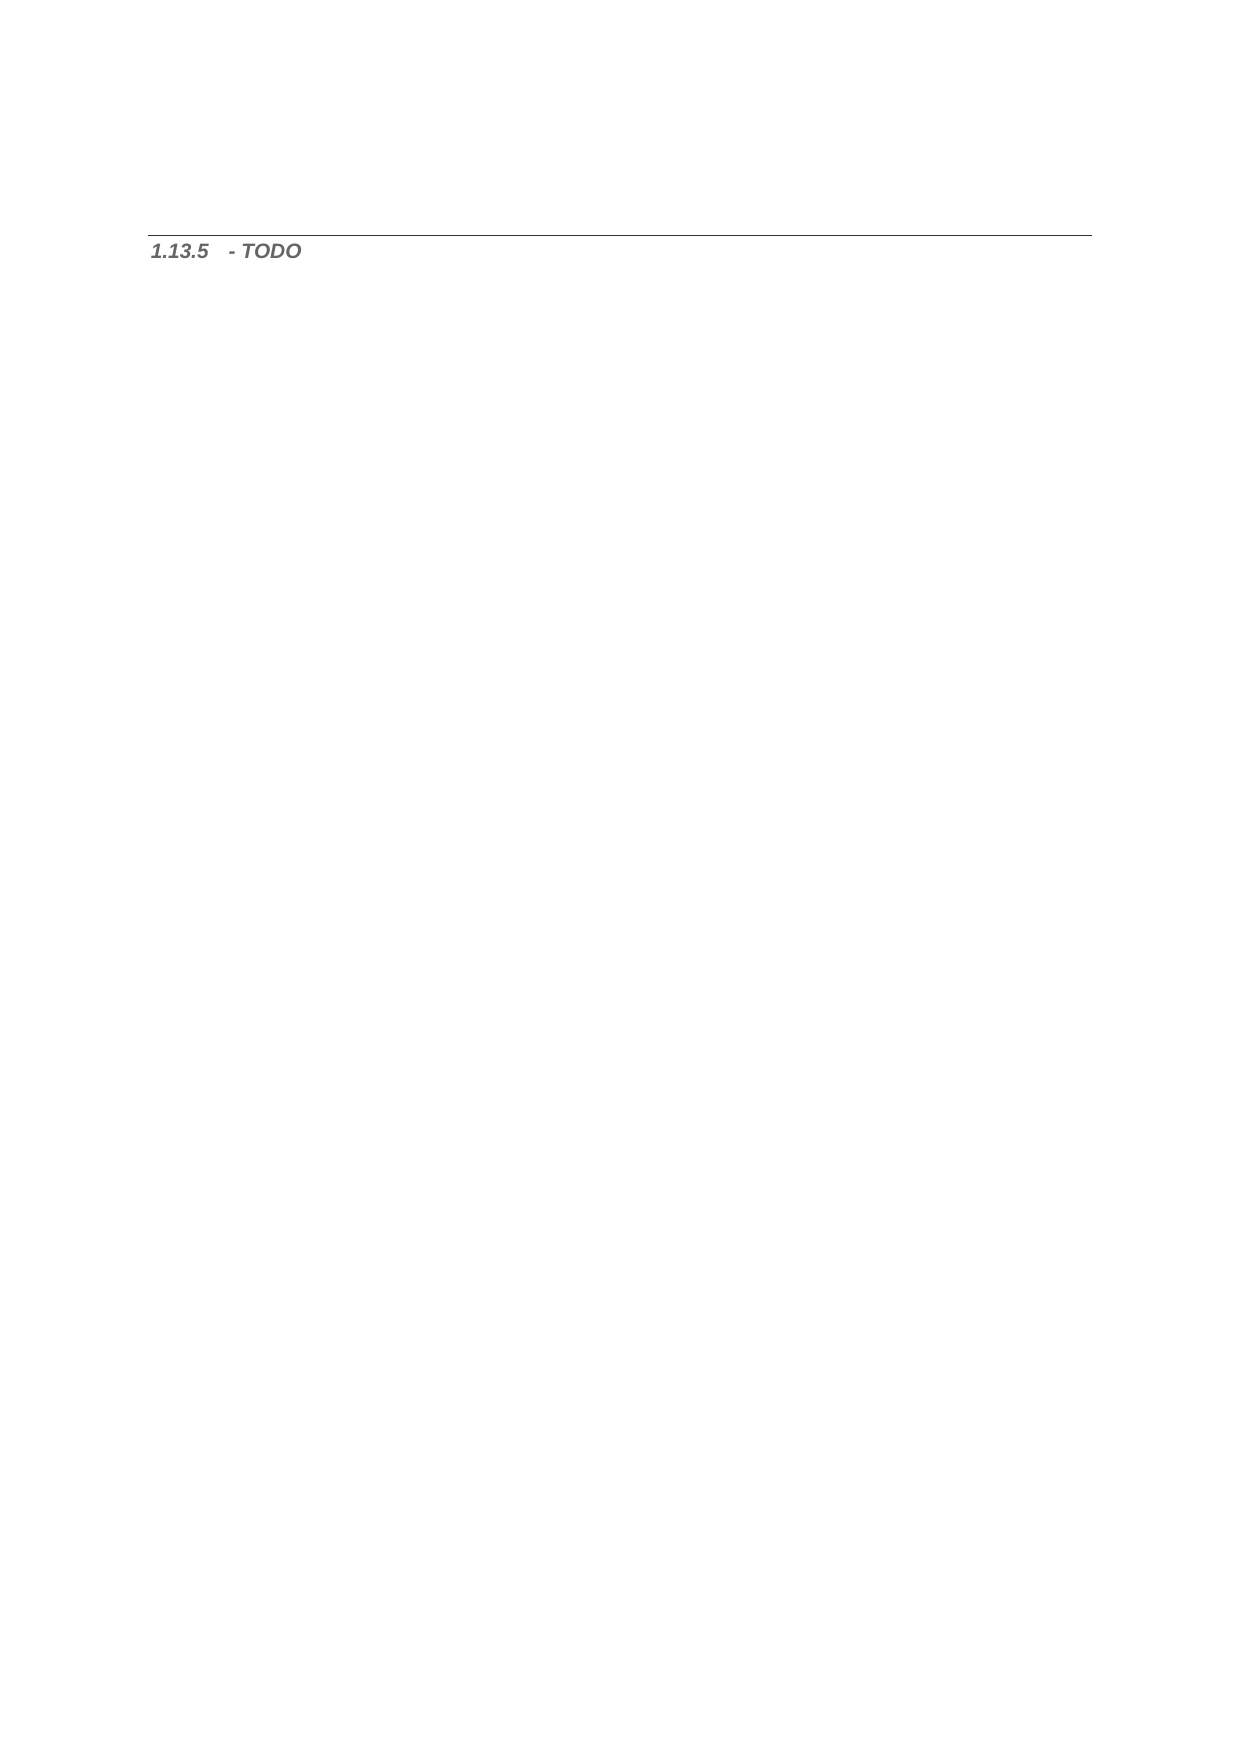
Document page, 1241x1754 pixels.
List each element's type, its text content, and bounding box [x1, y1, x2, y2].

subtitle - TODO [148, 236, 1092, 266]
